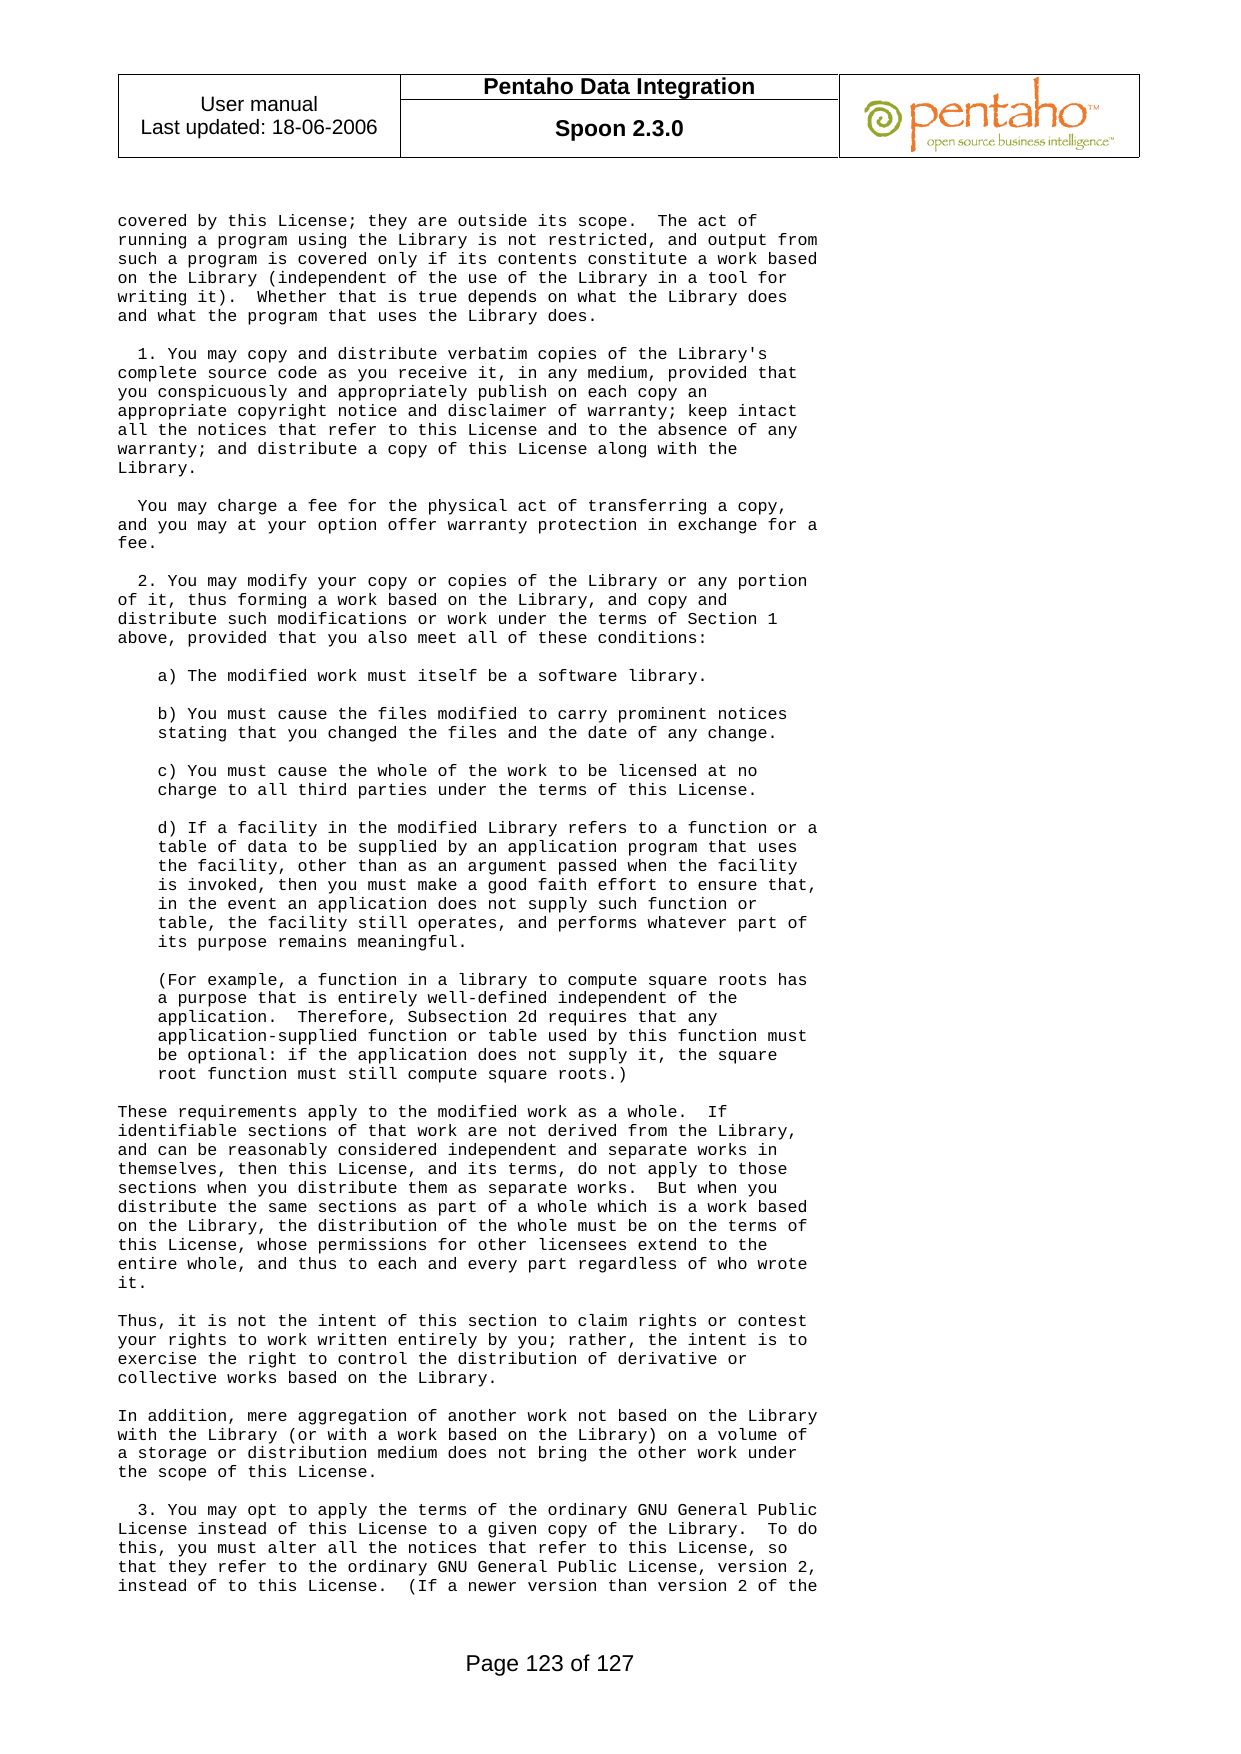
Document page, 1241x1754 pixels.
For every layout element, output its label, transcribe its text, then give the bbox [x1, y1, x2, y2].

text covered by this License; they are outside its scope. The act of running a program using the Library is not restricted, and output from such a program is covered only if its contents constitute a work based on the Library (independent of the use of the Library in a tool for writing it). Whether that is true depends on what the Library does and what the program that uses the Library does. 1. You may copy and distribute verbatim copies of the Library's complete source code as you receive it, in any medium, provided that you conspicuously and appropriately publish on each copy an appropriate copyright notice and disclaimer of warranty; keep intact all the notices that refer to this License and to the absence of any warranty; and distribute a copy of this License along with the Library. You may charge a fee for the physical act of transferring a copy, and you may at your option offer warranty protection in exchange for a fee. 2. You may modify your copy or copies of the Library or any portion of it, thus forming a work based on the Library, and copy and distribute such modifications or work under the terms of Section 1 above, provided that you also meet all of these conditions: a) The modified work must itself be a software library. b) You must cause the files modified to carry prominent notices stating that you changed the files and the date of any change. c) You must cause the whole of the work to be licensed at no charge to all third parties under the terms of this License. d) If a facility in the modified Library refers to a function or a table of data to be supplied by an application program that uses the facility, other than as an argument passed when the facility is invoked, then you must make a good faith effort to ensure that, in the event an application does not supply such function or table, the facility still operates, and performs whatever part of its purpose remains meaningful. (For example, a function in a library to compute square roots has a purpose that is entirely well-defined independent of the application. Therefore, Subsection 2d requires that any application-supplied function or table used by this function must be optional: if the application does not supply it, the square root function must still compute square roots.) These requirements apply to the modified work as a whole. If identifiable sections of that work are not derived from the Library, and can be reasonably considered independent and separate works in themselves, then this License, and its terms, do not apply to those sections when you distribute them as separate works. But when you distribute the same sections as part of a whole which is a work based on the Library, the distribution of the whole must be on the terms of this License, whose permissions for other licensees extend to the entire whole, and thus to each and every part regardless of who wrote it. Thus, it is not the intent of this section to claim rights or contest your rights to work written entirely by you; rather, the intent is to exercise the right to control the distribution of derivative or collective works based on the Library. In addition, mere aggregation of another work not based on the Library with the Library (or with a work based on the Library) on a volume of a storage or distribution medium does not bring the other work under the scope of this License. 3. You may opt to apply the terms of the ordinary GNU General Public License instead of this License to a given copy of the Library. To do this, you must alter all the notices that refer to this License, so that they refer to the ordinary GNU General Public License, version 2, instead of to this License. (If a newer version than version 2 of the [117, 213, 1137, 1597]
